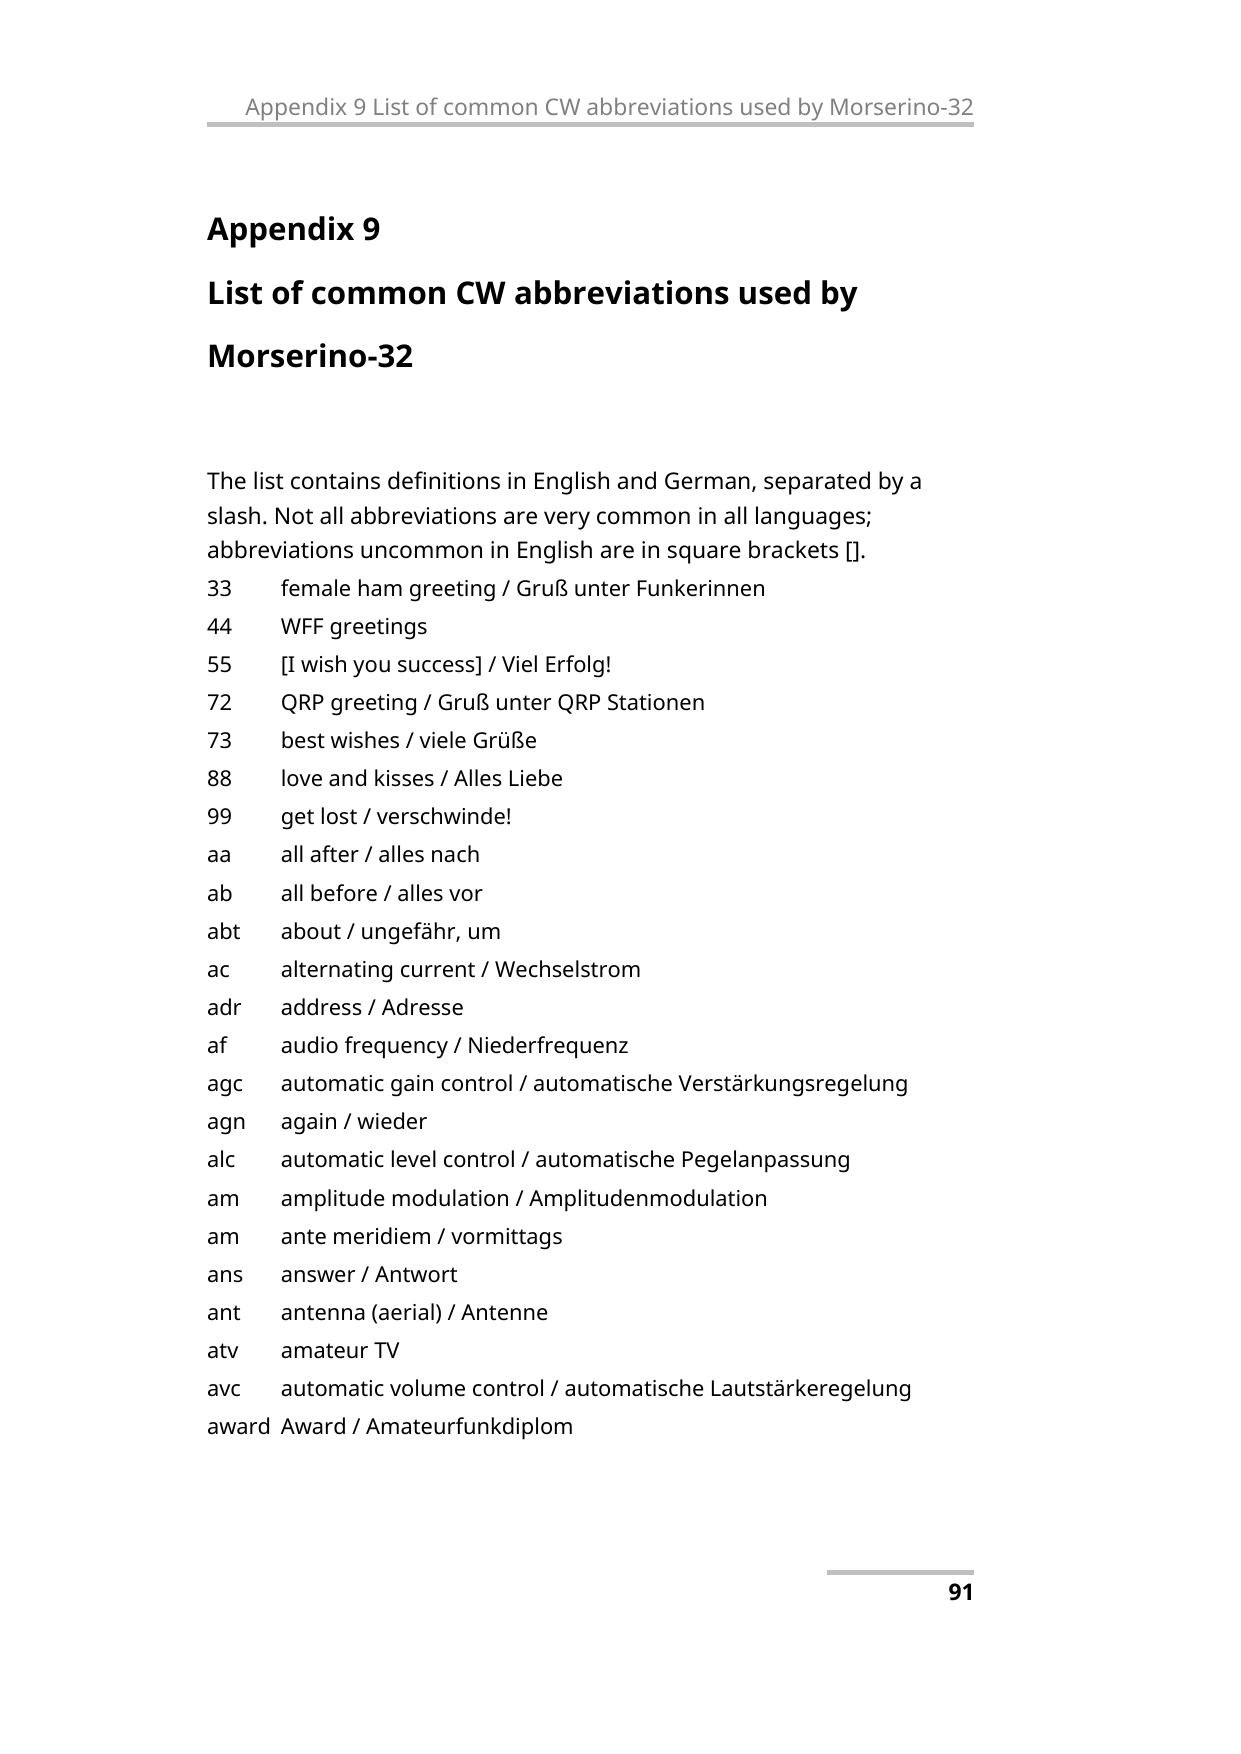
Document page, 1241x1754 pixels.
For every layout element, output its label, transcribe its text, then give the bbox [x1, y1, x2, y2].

text 55 [I wish you success] / Viel Erfolg! [207, 649, 974, 678]
text alc automatic level control / automatische Pegelanpassung [207, 1144, 974, 1174]
text 33 female ham greeting / Gruß unter Funkerinnen [207, 572, 974, 602]
text aa all after / alles nach [207, 839, 974, 869]
text adr address / Adresse [207, 992, 974, 1022]
text abt about / ungefähr, um [207, 916, 974, 945]
text ant antenna (aerial) / Antenne [207, 1297, 974, 1327]
text agc automatic gain control / automatische Verstärkungsregelung [207, 1068, 974, 1098]
text ac alternating current / Wechselstrom [207, 954, 974, 983]
text atv amateur TV [207, 1335, 974, 1365]
text af audio frequency / Niederfrequenz [207, 1030, 974, 1060]
text 99 get lost / verschwinde! [207, 801, 974, 831]
text avc automatic volume control / automatische Lautstärkeregelung [207, 1373, 974, 1403]
text agn again / wieder [207, 1106, 974, 1136]
text am ante meridiem / vormittags [207, 1221, 974, 1250]
text The list contains definitions in English and German, separated by a slash. Not all abbreviations are very common in all languages; abbreviations uncommon in English are in square brackets []. [207, 465, 974, 565]
text am amplitude modulation / Amplitudenmodulation [207, 1182, 974, 1212]
subtitle List of common CW abbreviations used by Morserino-32 [207, 207, 974, 377]
text 73 best wishes / viele Grüße [207, 725, 974, 755]
text 44 WFF greetings [207, 611, 974, 640]
text ab all before / alles vor [207, 877, 974, 907]
text 88 love and kisses / Alles Liebe [207, 763, 974, 793]
text award Award / Amateurfunkdiplom [207, 1411, 974, 1441]
text 72 QRP greeting / Gruß unter QRP Stationen [207, 687, 974, 717]
text ans answer / Antwort [207, 1259, 974, 1288]
